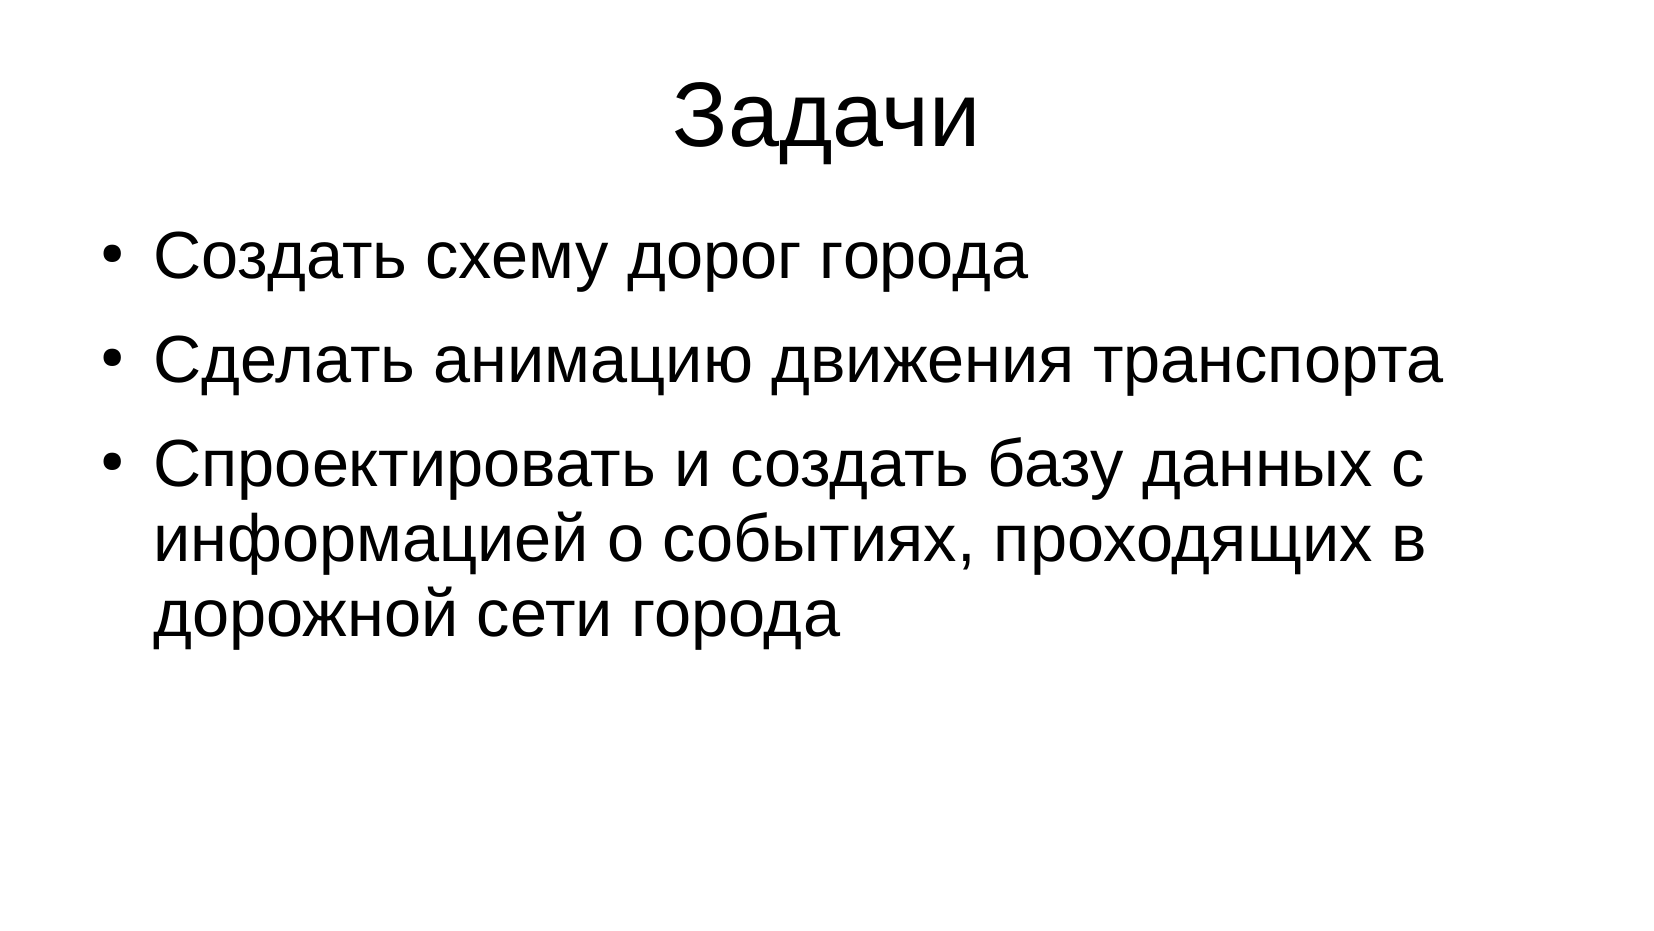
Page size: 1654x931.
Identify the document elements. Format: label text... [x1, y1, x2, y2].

list Создать схему дорог города Сделать анимацию движения транспорта Спроектировать и создать базу данных с информацией о событиях, проходящих в дорожной сети города [82, 217, 1571, 758]
title Задачи [82, 37, 1571, 193]
